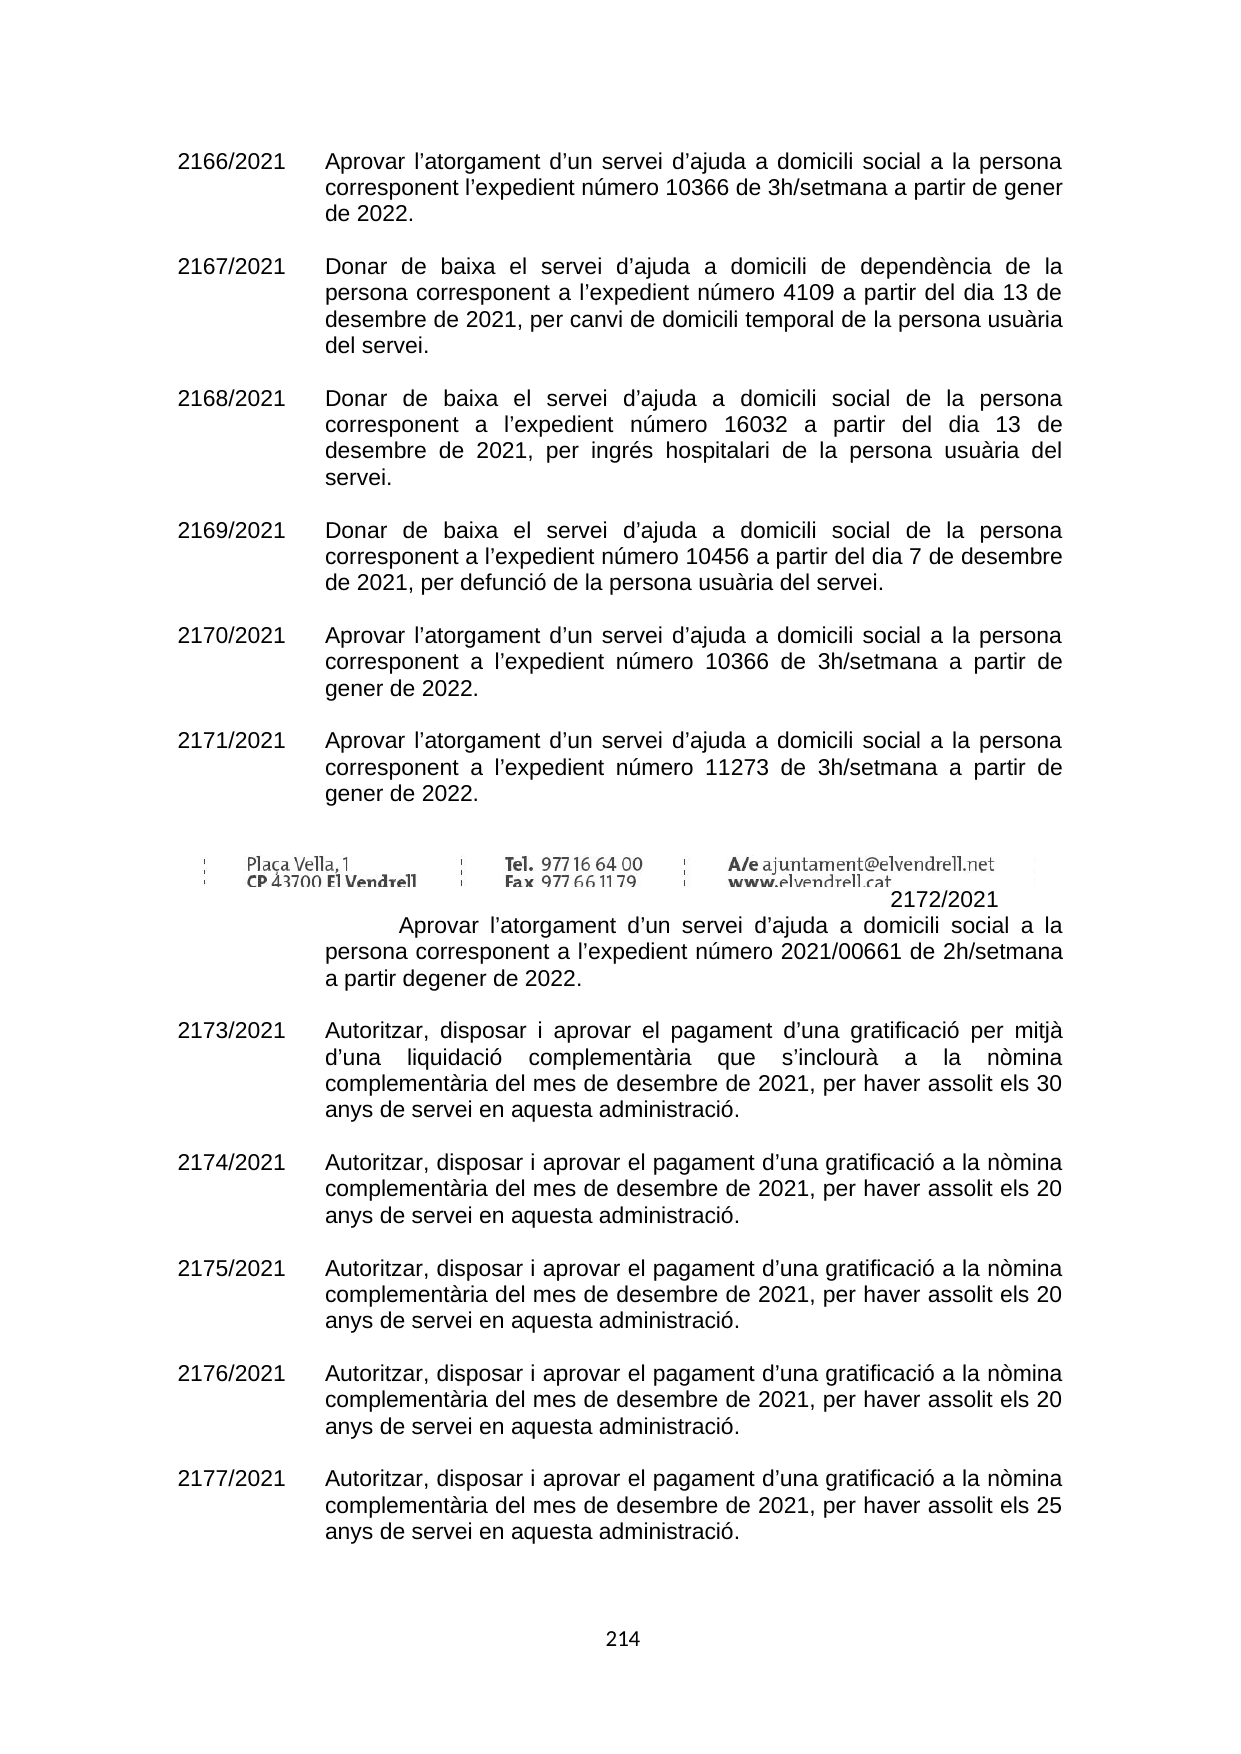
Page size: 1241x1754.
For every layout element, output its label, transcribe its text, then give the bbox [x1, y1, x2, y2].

text 2169/2021 Donar de baixa el servei d’ajuda a domicili social de la persona corresponent a l’expedient número 10456 a partir del dia 7 de desembre de 2021, per defunció de la persona usuària del servei. [177, 517, 1063, 596]
text 2172/2021 Aprovar l’atorgament d’un servei d’ajuda a domicili social a la persona corresponent a l’expedient número 2021/00661 de 2h/setmana a partir degener de 2022. [177, 833, 1063, 991]
text 2170/2021 Aprovar l’atorgament d’un servei d’ajuda a domicili social a la persona corresponent a l’expedient número 10366 de 3h/setmana a partir de gener de 2022. [177, 622, 1063, 701]
text 2171/2021 Aprovar l’atorgament d’un servei d’ajuda a domicili social a la persona corresponent a l’expedient número 11273 de 3h/setmana a partir de gener de 2022. [177, 727, 1063, 806]
text 2167/2021 Donar de baixa el servei d’ajuda a domicili de dependència de la persona corresponent a l’expedient número 4109 a partir del dia 13 de desembre de 2021, per canvi de domicili temporal de la persona usuària del servei. [177, 253, 1063, 358]
text 2177/2021 Autoritzar, disposar i aprovar el pagament d’una gratificació a la nòmina complementària del mes de desembre de 2021, per haver assolit els 25 anys de servei en aquesta administració. [177, 1465, 1063, 1544]
text 2174/2021 Autoritzar, disposar i aprovar el pagament d’una gratificació a la nòmina complementària del mes de desembre de 2021, per haver assolit els 20 anys de servei en aquesta administració. [177, 1149, 1063, 1228]
text 2173/2021 Autoritzar, disposar i aprovar el pagament d’una gratificació per mitjà d’una liquidació complementària que s’inclourà a la nòmina complementària del mes de desembre de 2021, per haver assolit els 30 anys de servei en aquesta administració. [177, 1017, 1063, 1123]
text 2175/2021 Autoritzar, disposar i aprovar el pagament d’una gratificació a la nòmina complementària del mes de desembre de 2021, per haver assolit els 20 anys de servei en aquesta administració. [177, 1254, 1063, 1333]
text 2166/2021 Aprovar l’atorgament d’un servei d’ajuda a domicili social a la persona corresponent l’expedient número 10366 de 3h/setmana a partir de gener de 2022. [177, 148, 1063, 227]
text 2176/2021 Autoritzar, disposar i aprovar el pagament d’una gratificació a la nòmina complementària del mes de desembre de 2021, per haver assolit els 20 anys de servei en aquesta administració. [177, 1360, 1063, 1439]
text 2168/2021 Donar de baixa el servei d’ajuda a domicili social de la persona corresponent a l’expedient número 16032 a partir del dia 13 de desembre de 2021, per ingrés hospitalari de la persona usuària del servei. [177, 385, 1063, 490]
